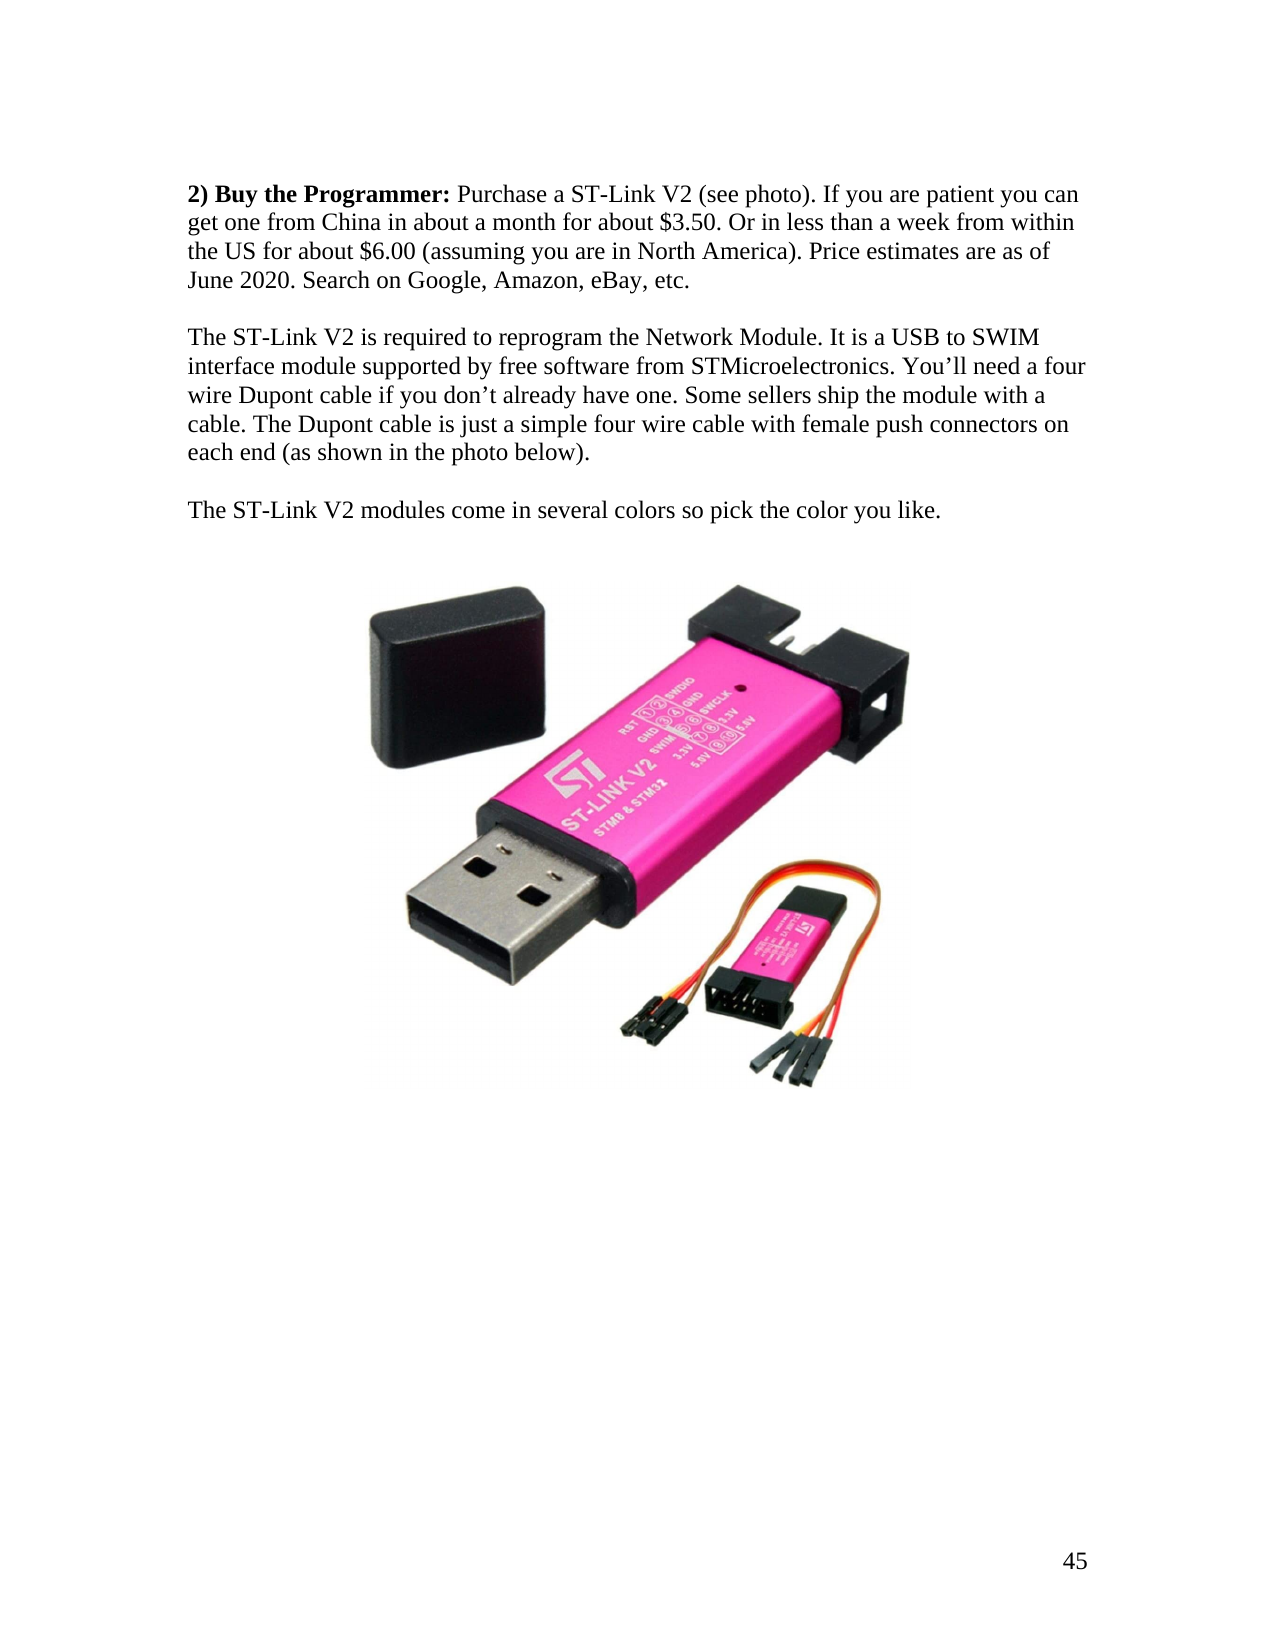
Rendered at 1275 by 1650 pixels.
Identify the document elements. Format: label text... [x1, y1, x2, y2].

text 2) Buy the Programmer: Purchase a ST-Link V2 (see photo). If you are patient you can get one from China in about a month for about $3.50. Or in less than a week from within the US for about $6.00 (assuming you are in North America). Price estimates are as of June 2020. Search on Google, Amazon, eBay, etc. [187, 179, 1087, 294]
picture [364, 581, 911, 1089]
text The ST-Link V2 is required to reprogram the Network Module. It is a USB to SWIM interface module supported by free software from STMicroelectronics. You’ll need a four wire Dupont cable if you don’t already have one. Some sellers ship the module with a cable. The Dupont cable is just a simple four wire cable with female push connectors on each end (as shown in the photo below). [187, 322, 1087, 466]
text The ST-Link V2 modules come in several colors so pick the color you like. [187, 495, 1087, 524]
